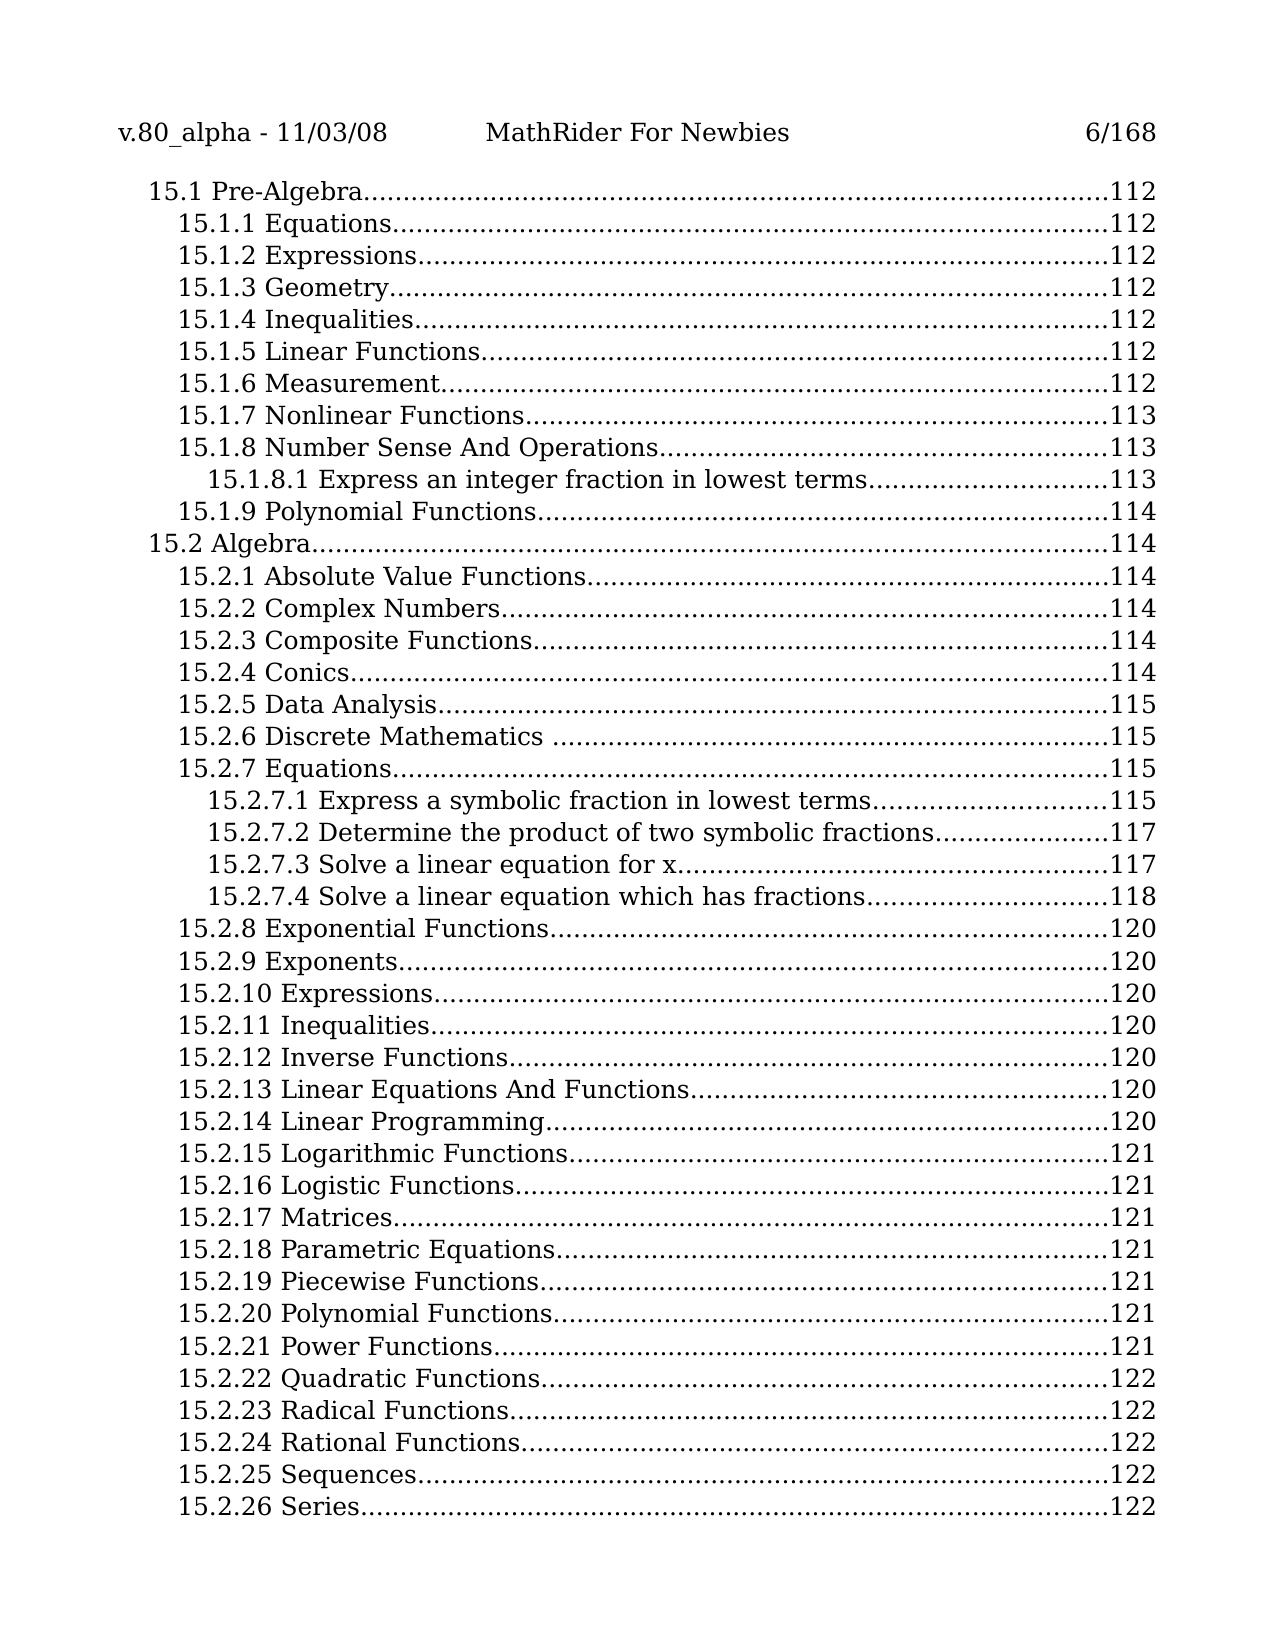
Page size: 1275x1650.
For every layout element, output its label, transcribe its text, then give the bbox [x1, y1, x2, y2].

text 15.1.8 Number Sense And Operations 113 [177, 433, 1157, 463]
text 15.1.4 Inequalities 112 [177, 305, 1157, 334]
text 15.2.14 Linear Programming 120 [177, 1107, 1157, 1136]
text 15.2.11 Inequalities 120 [177, 1011, 1157, 1040]
text 15.1.8.1 Express an integer fraction in lowest terms 113 [207, 466, 1157, 495]
text 15.1.9 Polynomial Functions 114 [177, 498, 1157, 527]
text 15.2.9 Exponents 120 [177, 947, 1157, 976]
text 15.2.22 Quadratic Functions 122 [177, 1364, 1157, 1393]
text 15.2.7.4 Solve a linear equation which has fractions 118 [207, 883, 1157, 912]
text 15.2.4 Conics 114 [177, 658, 1157, 687]
text 15.2.18 Parametric Equations 121 [177, 1236, 1157, 1265]
text 15.2.7.3 Solve a linear equation for x 117 [207, 851, 1157, 880]
text 15.2.16 Logistic Functions 121 [177, 1171, 1157, 1201]
text 15.2.5 Data Analysis 115 [177, 690, 1157, 719]
text 15.2.7.2 Determine the product of two symbolic fractions 117 [207, 818, 1157, 848]
text 15.2.12 Inverse Functions 120 [177, 1043, 1157, 1072]
text 15.1.1 Equations 112 [177, 209, 1157, 238]
text 15.2.15 Logarithmic Functions 121 [177, 1139, 1157, 1168]
text 15.2.13 Linear Equations And Functions 120 [177, 1075, 1157, 1104]
text 15.2.10 Expressions 120 [177, 979, 1157, 1008]
text 15.2.6 Discrete Mathematics 115 [177, 722, 1157, 751]
text 15.2.21 Power Functions 121 [177, 1332, 1157, 1361]
text 15.2 Algebra 114 [148, 530, 1157, 559]
text 15.2.8 Exponential Functions 120 [177, 915, 1157, 944]
text 15.1.2 Expressions 112 [177, 241, 1157, 270]
text 15.1.3 Geometry 112 [177, 273, 1157, 302]
text 15.2.25 Sequences 122 [177, 1460, 1157, 1489]
text 15.1.7 Nonlinear Functions 113 [177, 401, 1157, 431]
text 15.2.7 Equations 115 [177, 754, 1157, 783]
text 15.2.24 Rational Functions 122 [177, 1428, 1157, 1457]
text 15.2.23 Radical Functions 122 [177, 1396, 1157, 1425]
text 15.2.26 Series 122 [177, 1492, 1157, 1521]
text 15.2.19 Piecewise Functions 121 [177, 1268, 1157, 1297]
text 15.2.17 Matrices 121 [177, 1203, 1157, 1233]
text 15.2.1 Absolute Value Functions 114 [177, 562, 1157, 591]
text 15.2.7.1 Express a symbolic fraction in lowest terms 115 [207, 786, 1157, 816]
text 15.2.3 Composite Functions 114 [177, 626, 1157, 655]
text 15.1.6 Measurement 112 [177, 369, 1157, 398]
text 15.1 Pre-Algebra 112 [148, 177, 1157, 206]
text 15.1.5 Linear Functions 112 [177, 337, 1157, 366]
text 15.2.2 Complex Numbers 114 [177, 594, 1157, 623]
text 15.2.20 Polynomial Functions 121 [177, 1300, 1157, 1329]
